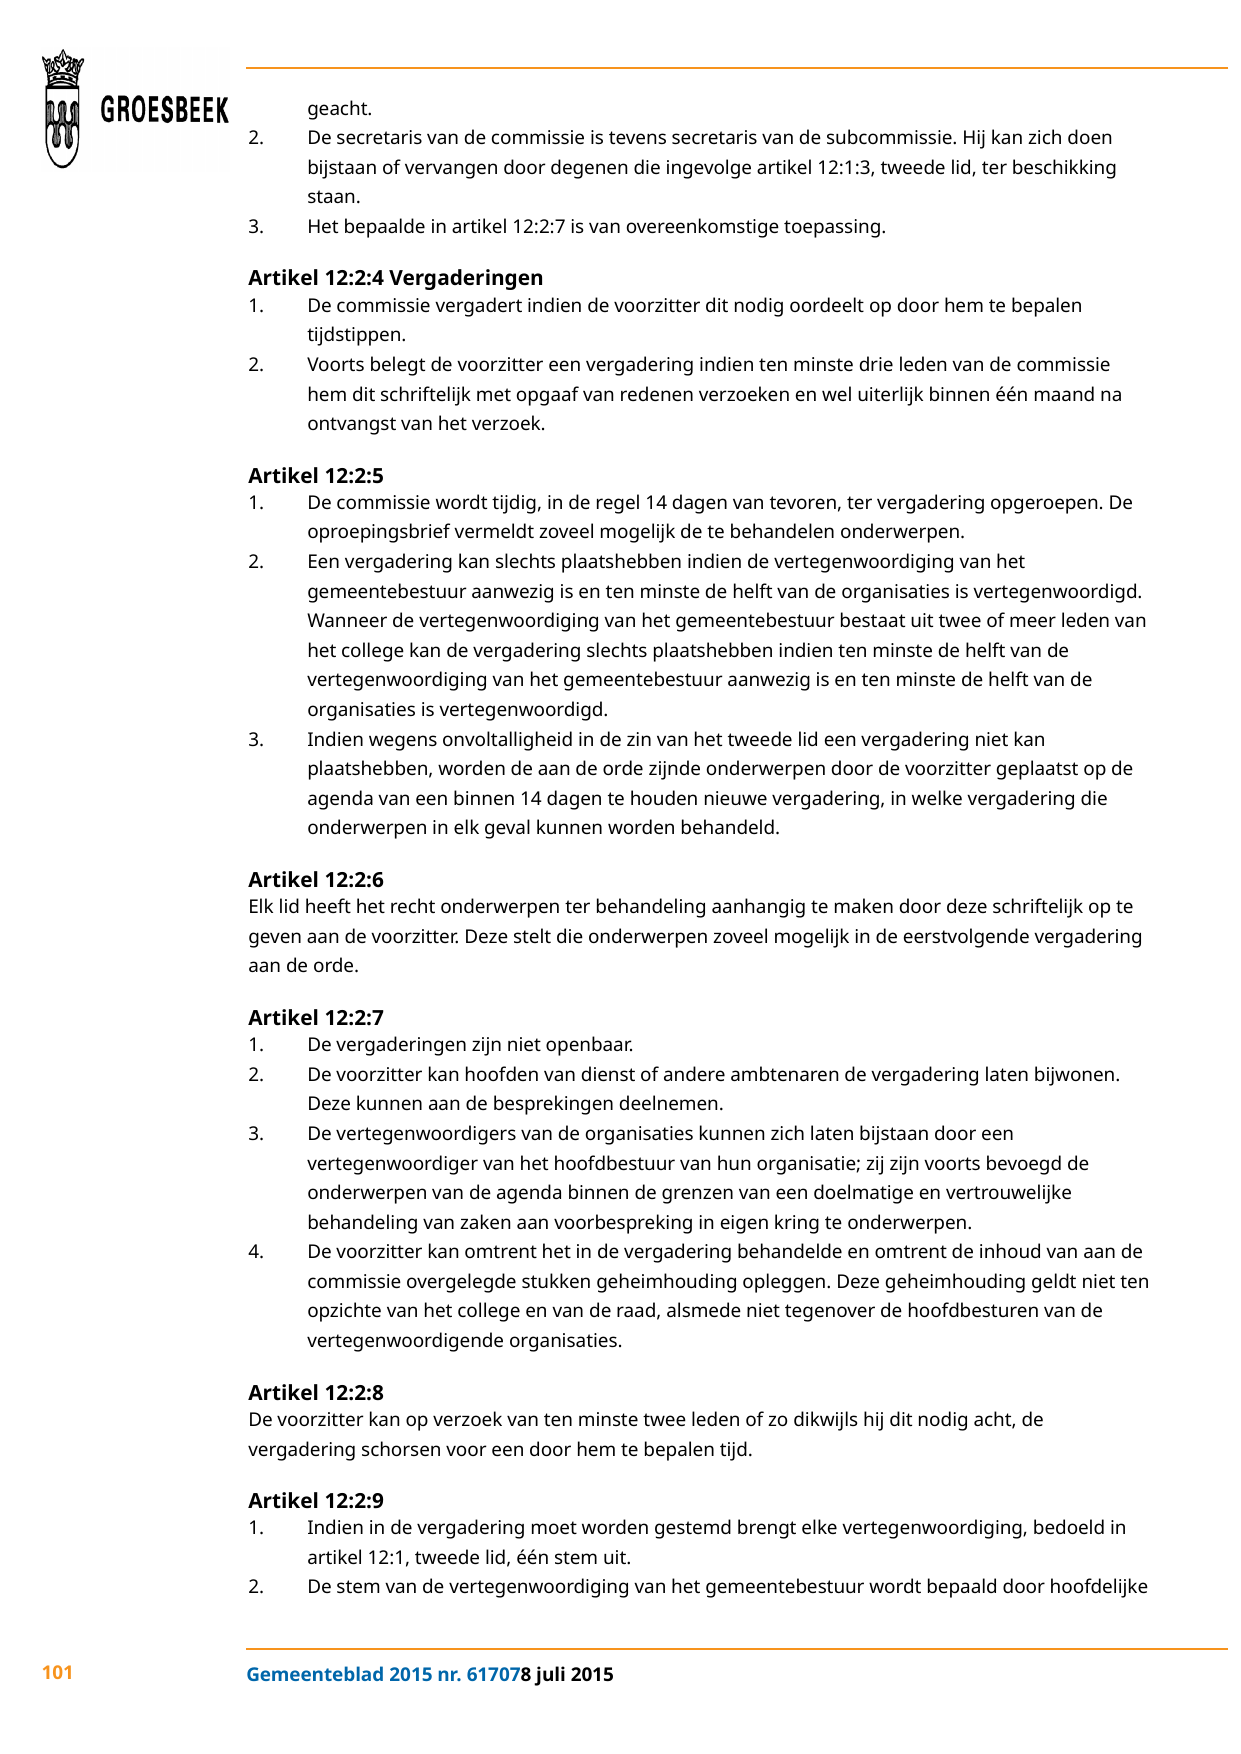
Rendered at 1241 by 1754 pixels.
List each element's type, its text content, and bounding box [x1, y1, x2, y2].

list De voorzitter kan hoofden van dienst of andere ambtenaren de vergadering laten bijwonen. Deze kunnen aan de besprekingen deelnemen. [248, 1061, 1152, 1116]
list De stem van de vertegenwoordiging van het gemeentebestuur wordt bepaald door hoofdelijke [248, 1574, 1152, 1599]
list De voorzitter kan omtrent het in de vergadering behandelde en omtrent de inhoud van aan de commissie overgelegde stukken geheimhouding opleggen. Deze geheimhouding geldt niet ten opzichte van het college en van de raad, alsmede niet tegenover de hoofdbesturen van de vertegenwoordigende organisaties. [248, 1238, 1152, 1353]
list De commissie wordt tijdig, in de regel 14 dagen van tevoren, ter vergadering opgeroepen. De oproepingsbrief vermeldt zoveel mogelijk de te behandelen onderwerpen. [248, 489, 1152, 544]
list Indien in de vergadering moet worden gestemd brengt elke vertegenwoordiging, bedoeld in artikel 12:1, tweede lid, één stem uit. [248, 1514, 1152, 1570]
list Voorts belegt de voorzitter een vergadering indien ten minste drie leden van de commissie hem dit schriftelijk met opgaaf van redenen verzoeken en wel uiterlijk binnen één maand na ontvangst van het verzoek. [248, 351, 1152, 436]
list geacht. [248, 95, 1152, 121]
list Het bepaalde in artikel 12:2:7 is van overeenkomstige toepassing. [248, 213, 1152, 239]
list De commissie vergadert indien de voorzitter dit nodig oordeelt op door hem te bepalen tijdstippen. [248, 292, 1152, 347]
picture [41, 47, 231, 172]
text De voorzitter kan op verzoek van ten minste twee leden of zo dikwijls hij dit nodig acht, de vergadering schorsen voor een door hem te bepalen tijd. [248, 1406, 1152, 1461]
list Indien wegens onvoltalligheid in de zin van het tweede lid een vergadering niet kan plaatshebben, worden de aan de orde zijnde onderwerpen door de voorzitter geplaatst op de agenda van een binnen 14 dagen te houden nieuwe vergadering, in welke vergadering die onderwerpen in elk geval kunnen worden behandeld. [248, 726, 1152, 840]
text Elk lid heeft het recht onderwerpen ter behandeling aanhangig te maken door deze schriftelijk op te geven aan de voorzitter. Deze stelt die onderwerpen zoveel mogelijk in de eerstvolgende vergadering aan de orde. [248, 893, 1152, 978]
list De vertegenwoordigers van de organisaties kunnen zich laten bijstaan door een vertegenwoordiger van het hoofdbestuur van hun organisatie; zij zijn voorts bevoegd de onderwerpen van de agenda binnen de grenzen van een doelmatige en vertrouwelijke behandeling van zaken aan voorbespreking in eigen kring te onderwerpen. [248, 1120, 1152, 1235]
text Artikel 12:2:4 Vergaderingen [248, 263, 1152, 292]
text Artikel 12:2:9 [248, 1486, 1152, 1514]
list De secretaris van de commissie is tevens secretaris van de subcommissie. Hij kan zich doen bijstaan of vervangen door degenen die ingevolge artikel 12:1:3, tweede lid, ter beschikking staan. [248, 124, 1152, 209]
text Artikel 12:2:5 [248, 461, 1152, 489]
text Artikel 12:2:6 [248, 865, 1152, 893]
text Artikel 12:2:8 [248, 1378, 1152, 1406]
list De vergaderingen zijn niet openbaar. [248, 1031, 1152, 1057]
text Artikel 12:2:7 [248, 1003, 1152, 1031]
list Een vergadering kan slechts plaatshebben indien de vertegenwoordiging van het gemeentebestuur aanwezig is en ten minste de helft van de organisaties is vertegenwoordigd. Wanneer de vertegenwoordiging van het gemeentebestuur bestaat uit twee of meer leden van het college kan de vergadering slechts plaatshebben indien ten minste de helft van de vertegenwoordiging van het gemeentebestuur aanwezig is en ten minste de helft van de organisaties is vertegenwoordigd. [248, 548, 1152, 722]
